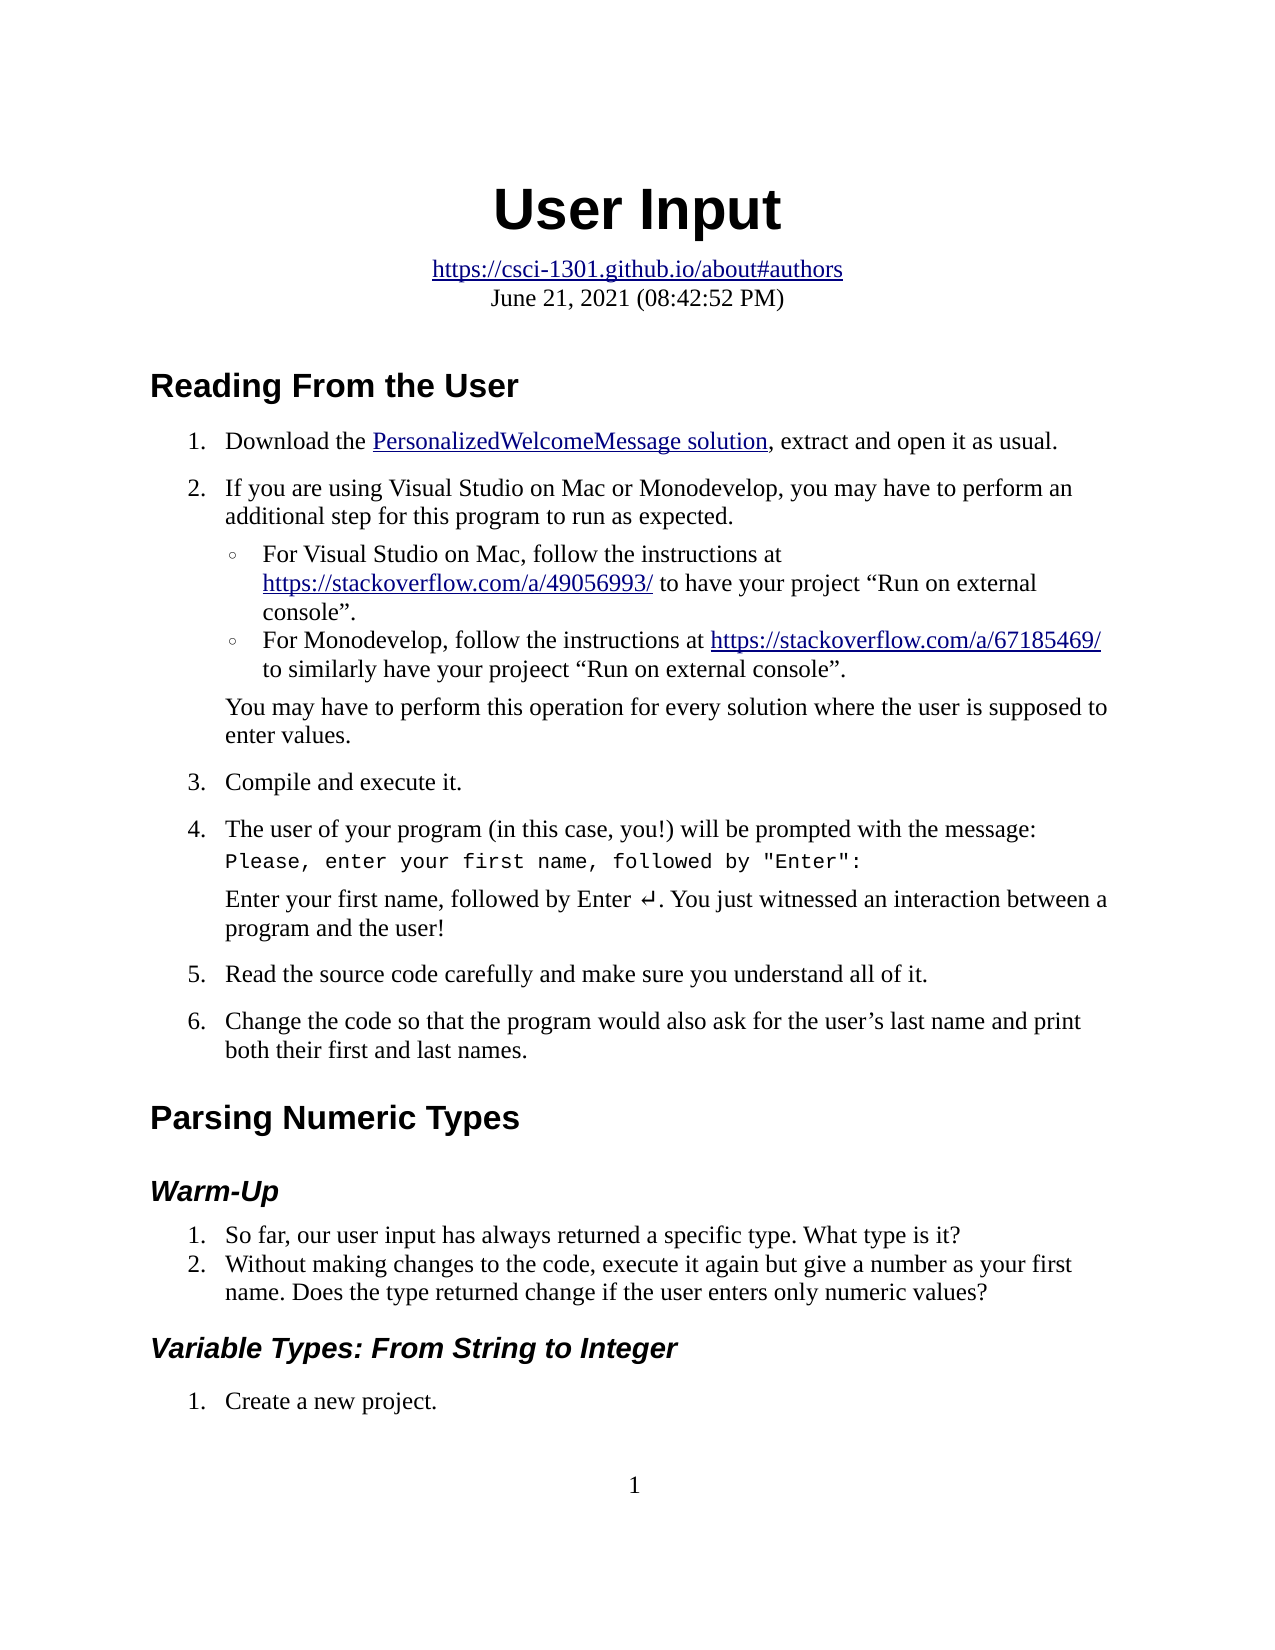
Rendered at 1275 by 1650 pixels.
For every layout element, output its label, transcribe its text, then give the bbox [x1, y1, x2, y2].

list Without making changes to the code, execute it again but give a number as your first name. Does the type returned change if the user enters only numeric values? [187, 1249, 1125, 1306]
subtitle Variable Types: From String to Integer [150, 1331, 1125, 1365]
list Change the code so that the program would also ask for the user’s last name and print both their first and last names. [187, 1006, 1125, 1064]
list Read the source code carefully and make sure you understand all of it. [187, 959, 1125, 988]
list Compile and execute it. [187, 767, 1125, 796]
list Create a new project. [187, 1386, 1125, 1415]
list You may have to perform this operation for every solution where the user is supposed to enter values. [187, 692, 1125, 749]
text June 21, 2021 (08:42:52 PM) [150, 283, 1125, 312]
list If you are using Visual Studio on Mac or Monodevelop, you may have to perform an additional step for this program to run as expected. [187, 473, 1125, 530]
subtitle Parsing Numeric Types [150, 1098, 1125, 1136]
list The user of your program (in this case, you!) will be prompted with the message: [187, 814, 1125, 843]
list Please, enter your first name, followed by "Enter": [187, 852, 1125, 875]
list Enter your first name, followed by Enter ↵. You just witnessed an interaction between a program and the user! [187, 884, 1125, 942]
list For Monodevelop, follow the instructions at https://stackoverflow.com/a/67185469/ to similarly have your projeect “Run on external console”. [225, 625, 1125, 683]
list For Visual Studio on Mac, follow the instructions at https://stackoverflow.com/a/49056993/ to have your project “Run on external console”. [225, 539, 1125, 625]
title User Input [150, 175, 1125, 242]
text https://csci-1301.github.io/about#authors [150, 254, 1125, 283]
subtitle Warm-Up [150, 1174, 1125, 1207]
list So far, our user input has always returned a specific type. What type is it? [187, 1220, 1125, 1249]
list Download the PersonalizedWelcomeMessage solution, extract and open it as usual. [187, 426, 1125, 455]
subtitle Reading From the User [150, 366, 1125, 404]
